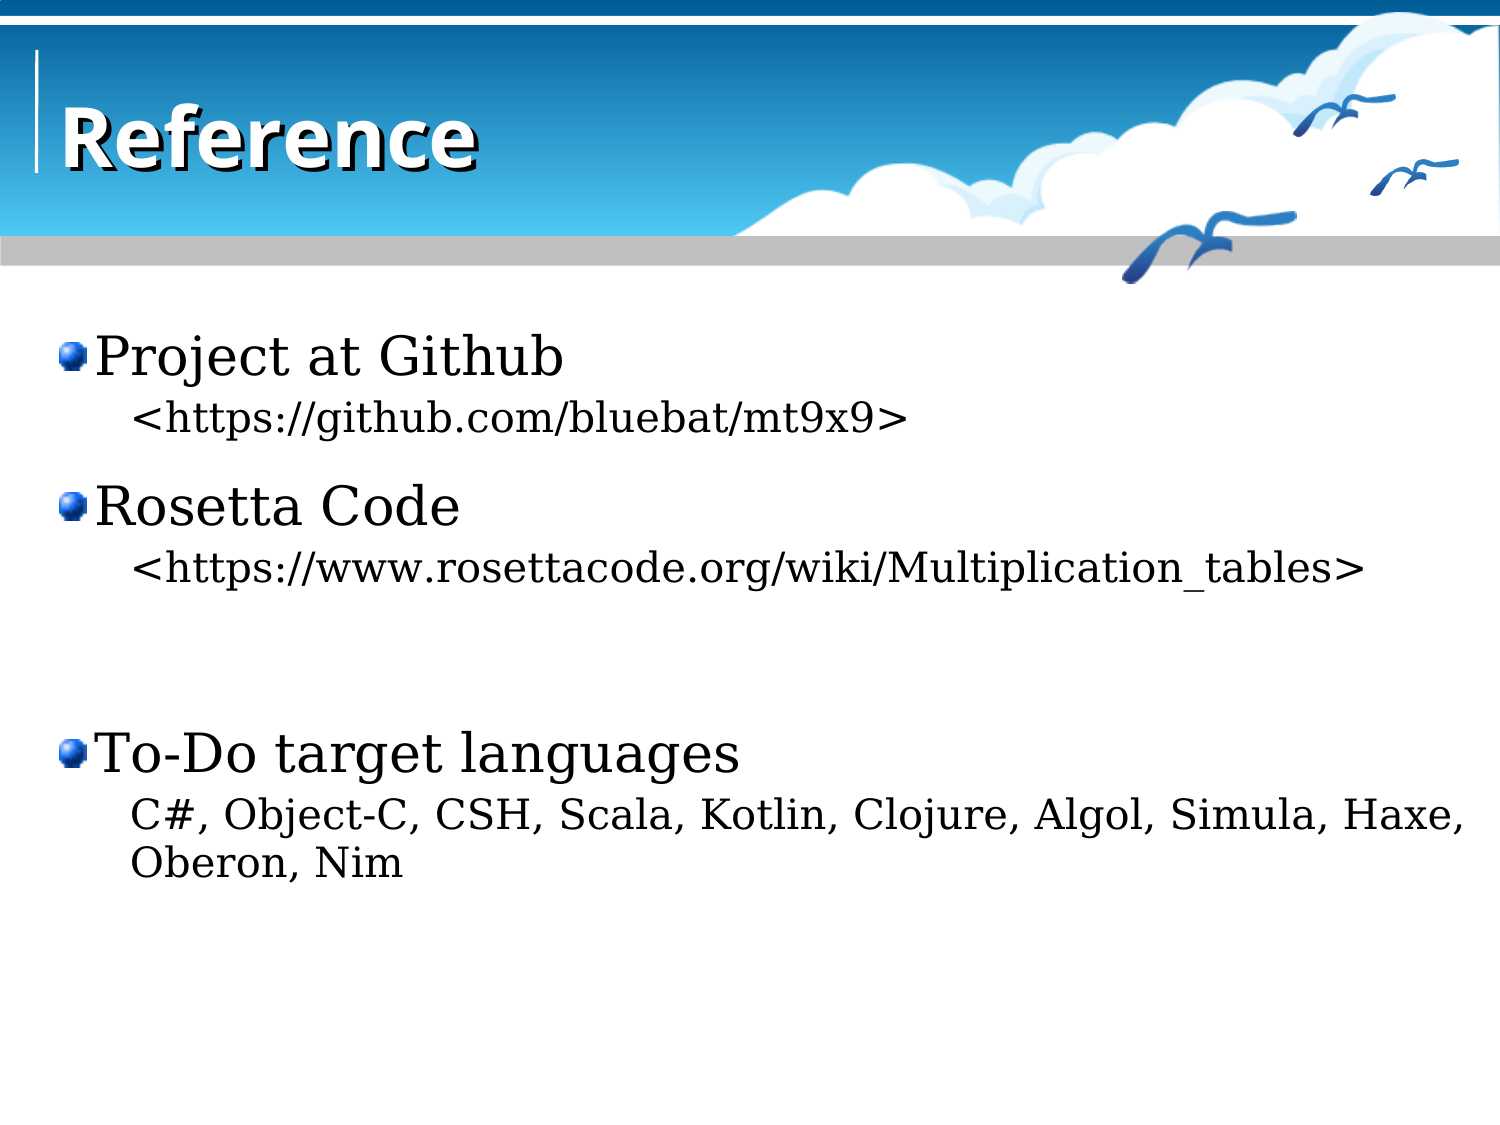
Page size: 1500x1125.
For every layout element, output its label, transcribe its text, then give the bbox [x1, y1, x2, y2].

list Project at Github <https://github.com/bluebat/mt9x9> Rosetta Code <https://www.rosettacode.org/wiki/Multiplication_tables> To-Do target languages C#, Object-C, CSH, Scala, Kotlin, Clojure, Algol, Simula, Haxe, Oberon, Nim [59, 324, 1477, 1105]
picture [730, 12, 1500, 284]
title Reference [59, 86, 1465, 186]
